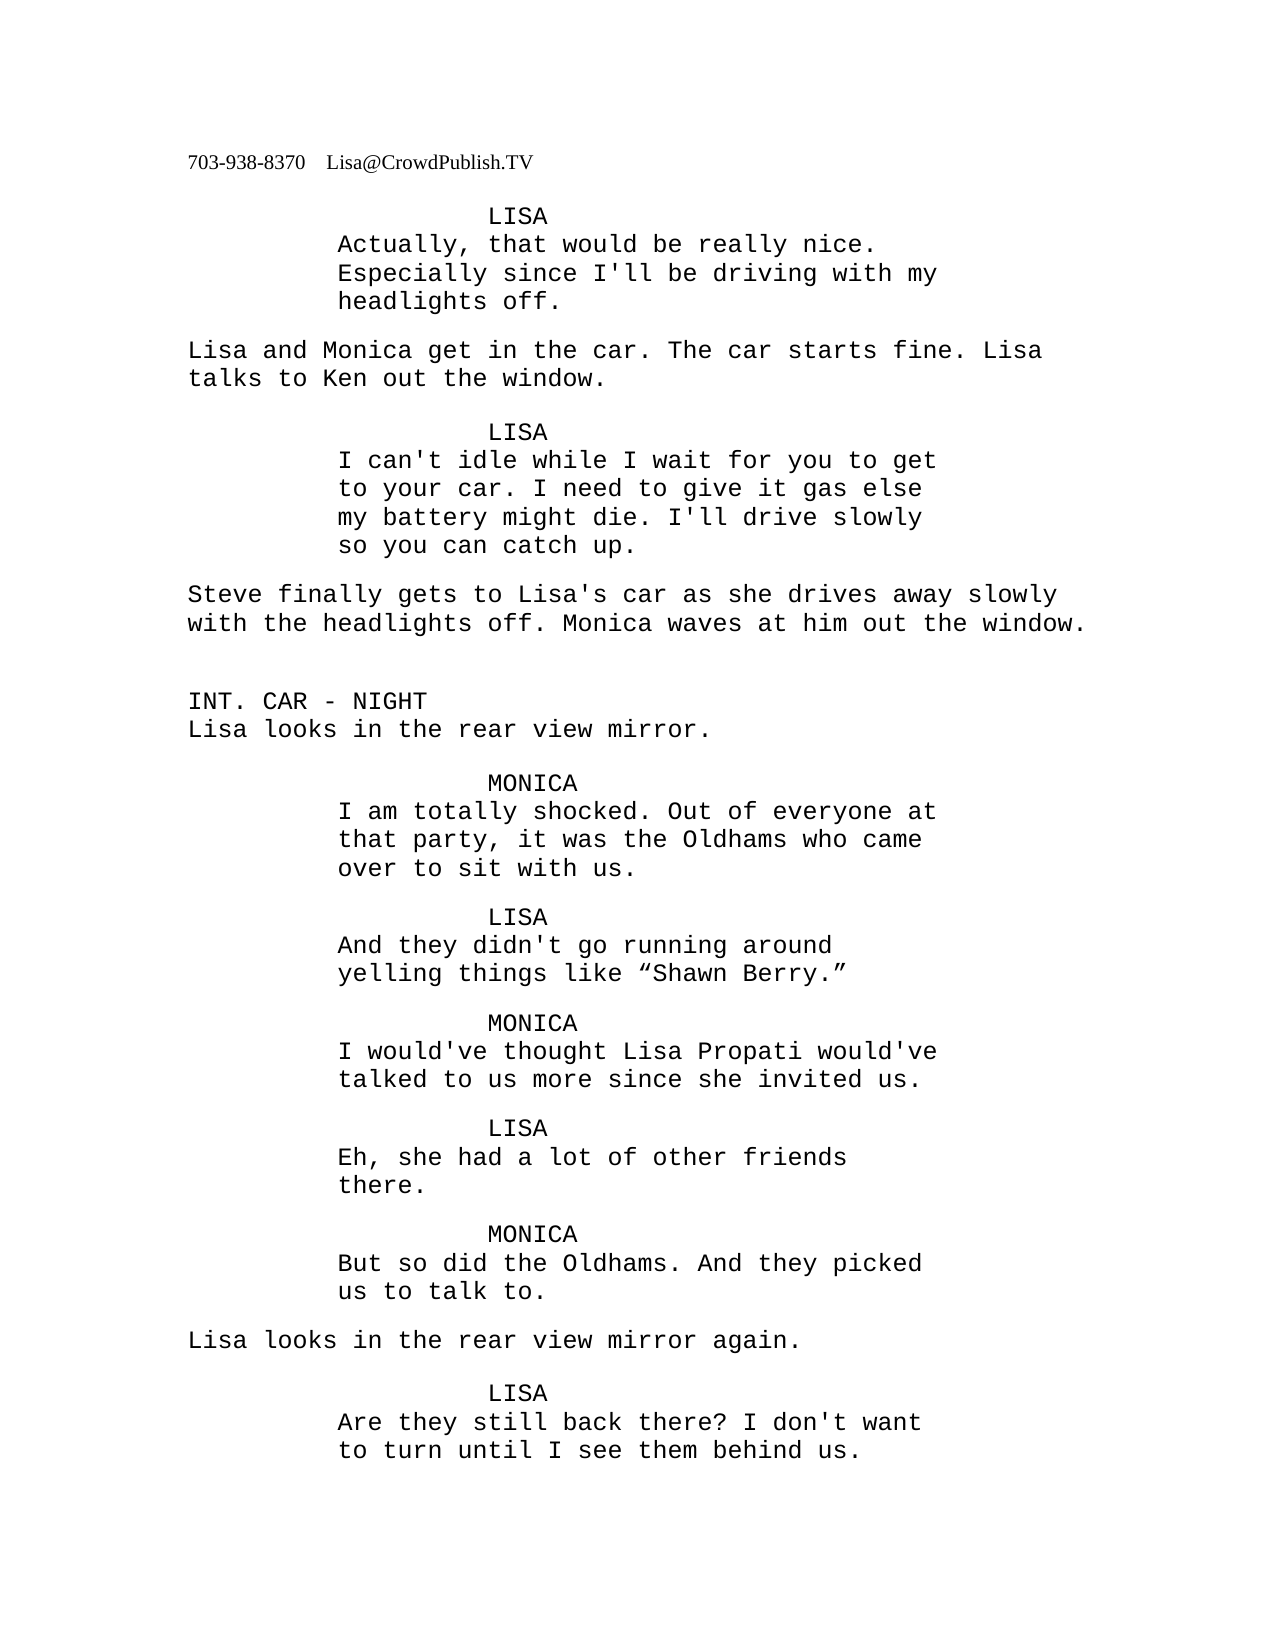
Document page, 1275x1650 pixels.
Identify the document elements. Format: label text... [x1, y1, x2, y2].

text I would've thought Lisa Propati would've talked to us more since she invited us. [337, 1038, 937, 1095]
text Are they still back there? I don't want to turn until I see them behind us. [337, 1409, 937, 1466]
text Eh, she had a lot of other friends there. [337, 1144, 937, 1201]
text LISA [187, 419, 1087, 448]
text I can't idle while I wait for you to get to your car. I need to give it gas else my battery might die. I'll drive slowly so you can catch up. [337, 448, 937, 561]
text MONICA [187, 1222, 1087, 1250]
text MONICA [187, 1010, 1087, 1038]
text MONICA [187, 770, 1087, 798]
text Lisa and Monica get in the car. The car starts fine. Lisa talks to Ken out the window. [187, 338, 1087, 394]
text And they didn't go running around yelling things like “Shawn Berry.” [337, 933, 937, 989]
text Actually, that would be really nice. Especially since I'll be driving with my headlights off. [337, 232, 937, 317]
text But so did the Oldhams. And they picked us to talk to. [337, 1250, 937, 1307]
subtitle INT. CAR - NIGHT [187, 688, 1087, 717]
text I am totally shocked. Out of everyone at that party, it was the Oldhams who came over to sit with us. [337, 798, 937, 883]
text Lisa looks in the rear view mirror. [187, 717, 1087, 745]
text Lisa looks in the rear view mirror again. [187, 1328, 1087, 1356]
text LISA [187, 1381, 1087, 1409]
text LISA [187, 904, 1087, 933]
text LISA [187, 1116, 1087, 1144]
text Steve finally gets to Lisa's car as she drives away slowly with the headlights off. Monica waves at him out the window. [187, 582, 1087, 638]
text LISA [187, 203, 1087, 232]
